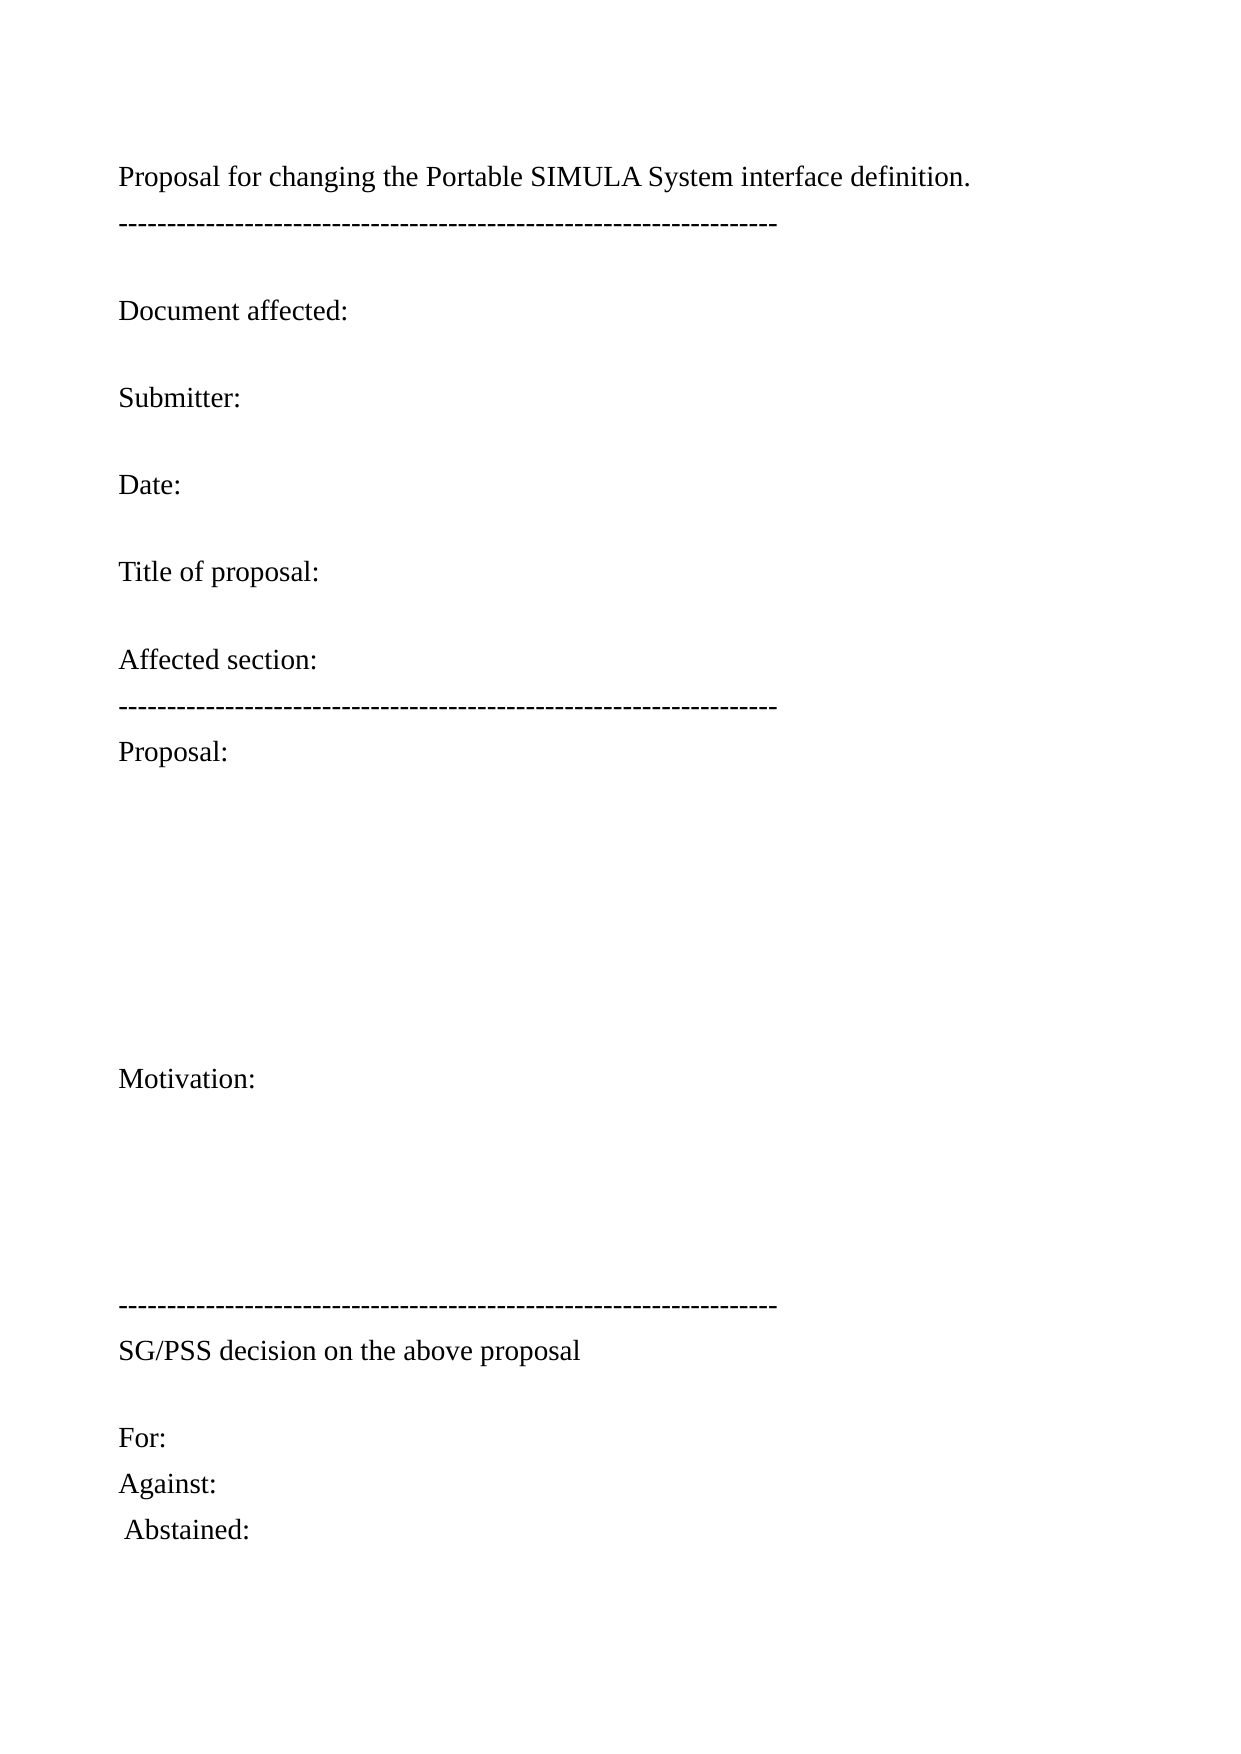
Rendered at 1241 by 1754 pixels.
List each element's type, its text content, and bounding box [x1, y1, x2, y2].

text Title of proposal: [118, 554, 1122, 588]
text SG/PSS decision on the above proposal [118, 1333, 1122, 1367]
text -------------------------------------------------------------------- [118, 1287, 1122, 1321]
text -------------------------------------------------------------------- [118, 688, 1122, 721]
text Motivation: [118, 1061, 1122, 1094]
text For: [118, 1420, 1122, 1454]
text Submitter: [118, 380, 1122, 413]
text Against: [118, 1466, 1122, 1500]
text Proposal: [118, 734, 1122, 767]
text Document affected: [118, 293, 1122, 326]
text Date: [118, 467, 1122, 501]
text Proposal for changing the Portable SIMULA System interface definition. [118, 159, 1122, 193]
text -------------------------------------------------------------------- [118, 205, 1122, 239]
text Affected section: [118, 642, 1122, 675]
text Abstained: [118, 1512, 1122, 1546]
